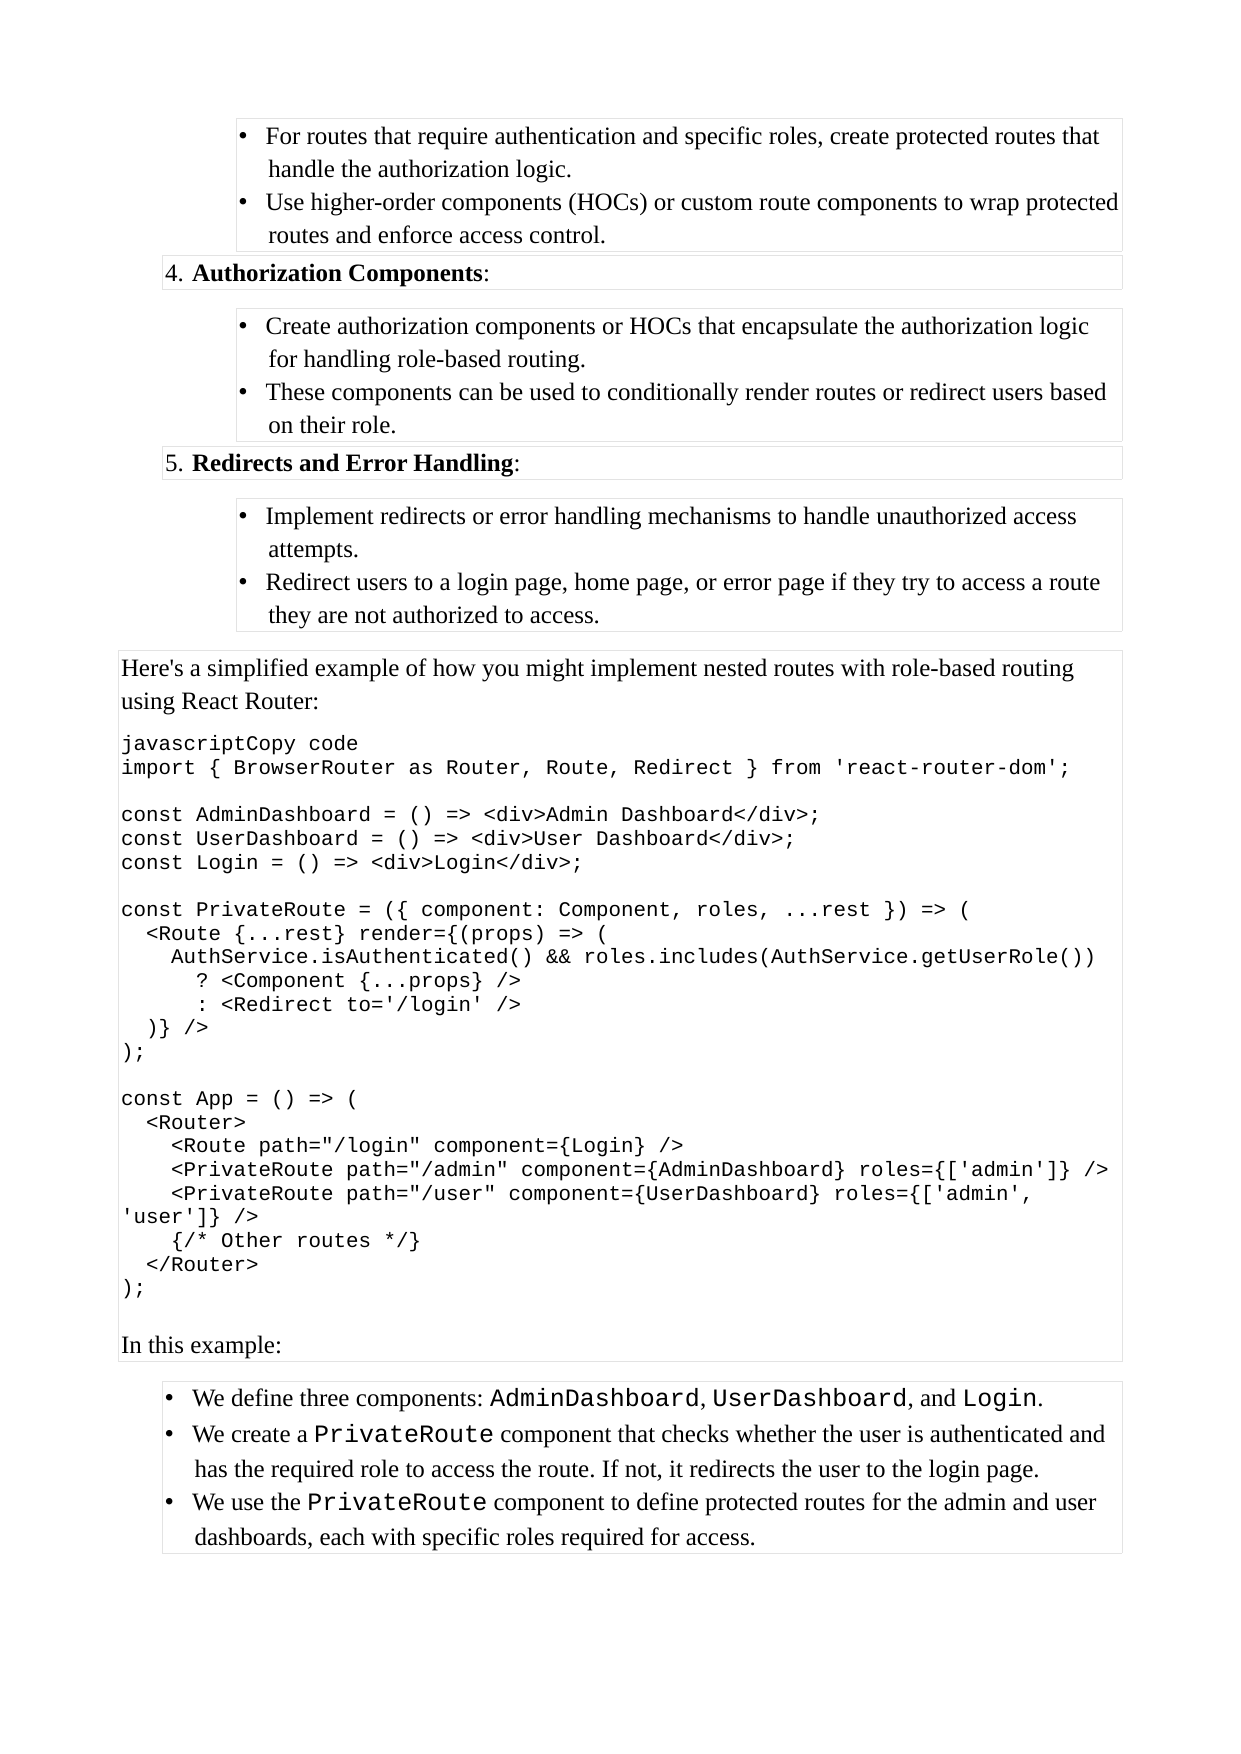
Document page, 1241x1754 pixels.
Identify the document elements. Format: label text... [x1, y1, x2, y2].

text ? <Component {...props} /> [119, 967, 1122, 991]
text const PrivateRoute = ({ component: Component, roles, ...rest }) => ( [119, 896, 1122, 920]
list Implement redirects or error handling mechanisms to handle unauthorized access attempts. [237, 499, 1122, 563]
list We define three components: AdminDashboard, UserDashboard, and Login. [163, 1382, 1122, 1414]
text AuthService.isAuthenticated() && roles.includes(AuthService.getUserRole()) [119, 944, 1122, 967]
list For routes that require authentication and specific roles, create protected routes that handle the authorization logic. [237, 119, 1122, 182]
text In this example: [119, 1328, 1122, 1361]
text const UserDashboard = () => <div>User Dashboard</div>; [119, 825, 1122, 849]
list Use higher-order components (HOCs) or custom route components to wrap protected routes and enforce access control. [237, 184, 1122, 251]
text <Route path="/login" component={Login} /> [119, 1133, 1122, 1156]
text {/* Other routes */} [119, 1227, 1122, 1251]
text ); [119, 1275, 1122, 1301]
list Redirects and Error Handling: [163, 447, 1122, 479]
text javascriptCopy code [119, 731, 1122, 754]
text const Login = () => <div>Login</div>; [119, 849, 1122, 875]
text : <Redirect to='/login' /> [119, 991, 1122, 1014]
text <PrivateRoute path="/user" component={UserDashboard} roles={['admin', 'user']} /> [119, 1180, 1122, 1227]
text const AdminDashboard = () => <div>Admin Dashboard</div>; [119, 802, 1122, 825]
list Create authorization components or HOCs that encapsulate the authorization logic for handling role-based routing. [237, 309, 1122, 373]
text <PrivateRoute path="/admin" component={AdminDashboard} roles={['admin']} /> [119, 1156, 1122, 1180]
text import { BrowserRouter as Router, Route, Redirect } from 'react-router-dom'; [119, 754, 1122, 781]
text Here's a simplified example of how you might implement nested routes with role-based routing using React Router: [119, 651, 1122, 714]
text <Route {...rest} render={(props) => ( [119, 920, 1122, 944]
list These components can be used to conditionally render routes or redirect users based on their role. [237, 374, 1122, 441]
list We use the PrivateRoute component to define protected routes for the admin and user dashboards, each with specific roles required for access. [163, 1484, 1122, 1553]
text </Router> [119, 1251, 1122, 1275]
list We create a PrivateRoute component that checks whether the user is authenticated and has the required role to access the route. If not, it redirects the user to the login page. [163, 1416, 1122, 1482]
list Authorization Components: [163, 256, 1122, 289]
text <Router> [119, 1109, 1122, 1133]
text )} /> [119, 1014, 1122, 1038]
text ); [119, 1038, 1122, 1064]
list Redirect users to a login page, home page, or error page if they try to access a route they are not authorized to access. [237, 564, 1122, 631]
text const App = () => ( [119, 1086, 1122, 1109]
